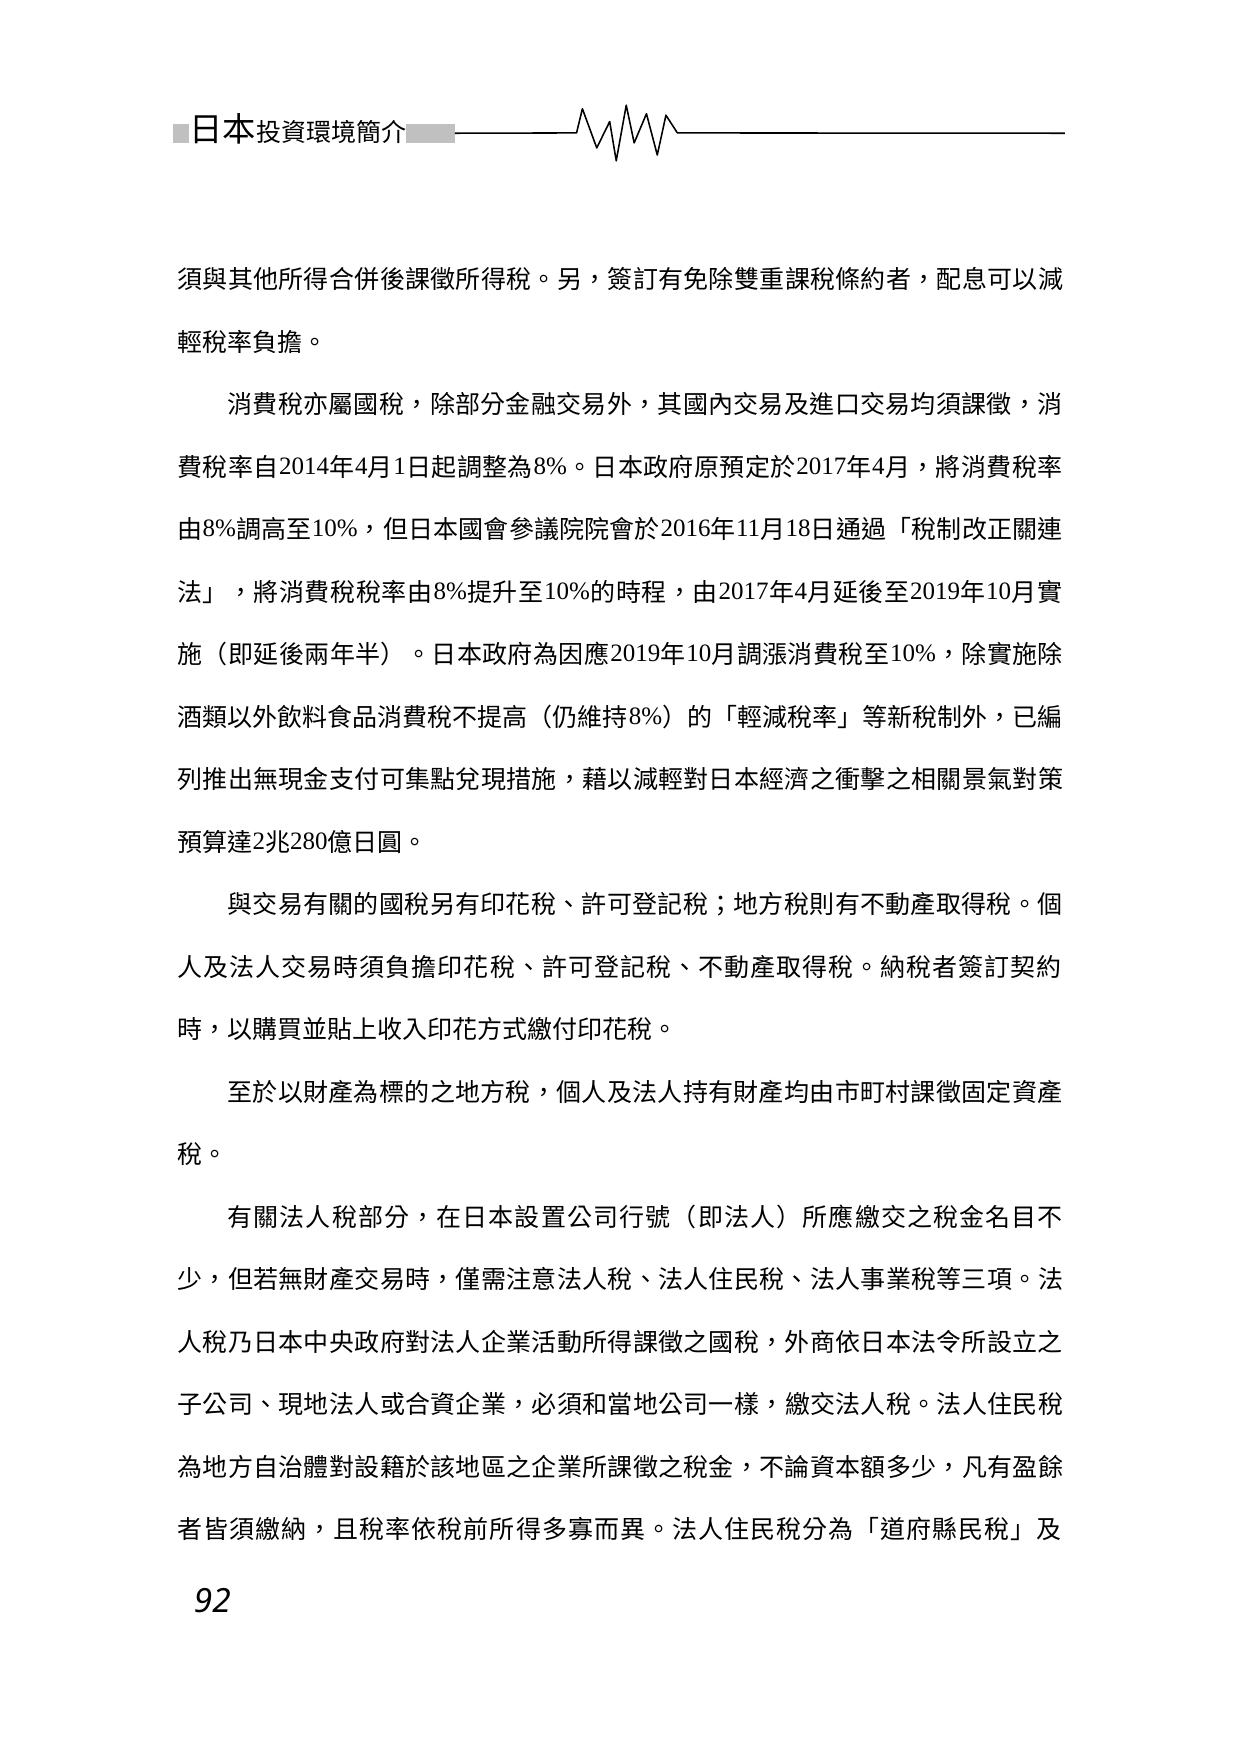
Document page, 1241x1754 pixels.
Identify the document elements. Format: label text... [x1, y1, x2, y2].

text 與交易有關的國稅另有印花稅、許可登記稅；地方稅則有不動產取得稅。個人及法人交易時須負擔印花稅、許可登記稅、不動產取得稅。納稅者簽訂契約時，以購買並貼上收入印花方式繳付印花稅。 [177, 861, 1063, 1049]
text 消費稅亦屬國稅，除部分金融交易外，其國內交易及進口交易均須課徵，消費稅率自2014年4月1日起調整為8%。日本政府原預定於2017年4月，將消費稅率由8%調高至10%，但日本國會參議院院會於2016年11月18日通過「稅制改正關連法」，將消費稅稅率由8%提升至10%的時程，由2017年4月延後至2019年10月實施（即延後兩年半）。日本政府為因應2019年10月調漲消費稅至10%，除實施除酒類以外飲料食品消費稅不提高（仍維持8%）的「輕減稅率」等新稅制外，已編列推出無現金支付可集點兌現措施，藉以減輕對日本經濟之衝擊之相關景氣對策預算達2兆280億日圓。 [177, 361, 1063, 861]
text 有關法人稅部分，在日本設置公司行號（即法人）所應繳交之稅金名目不少，但若無財產交易時，僅需注意法人稅、法人住民稅、法人事業稅等三項。法人稅乃日本中央政府對法人企業活動所得課徵之國稅，外商依日本法令所設立之子公司、現地法人或合資企業，必須和當地公司一樣，繳交法人稅。法人住民稅為地方自治體對設籍於該地區之企業所課徵之稅金，不論資本額多少，凡有盈餘者皆須繳納，且稅率依稅前所得多寡而異。法人住民稅分為「道府縣民稅」及 [177, 1174, 1063, 1549]
text 至於以財產為標的之地方稅，個人及法人持有財產均由市町村課徵固定資產稅。 [177, 1049, 1063, 1174]
text 須與其他所得合併後課徵所得稅。另，簽訂有免除雙重課稅條約者，配息可以減輕稅率負擔。 [177, 236, 1063, 361]
